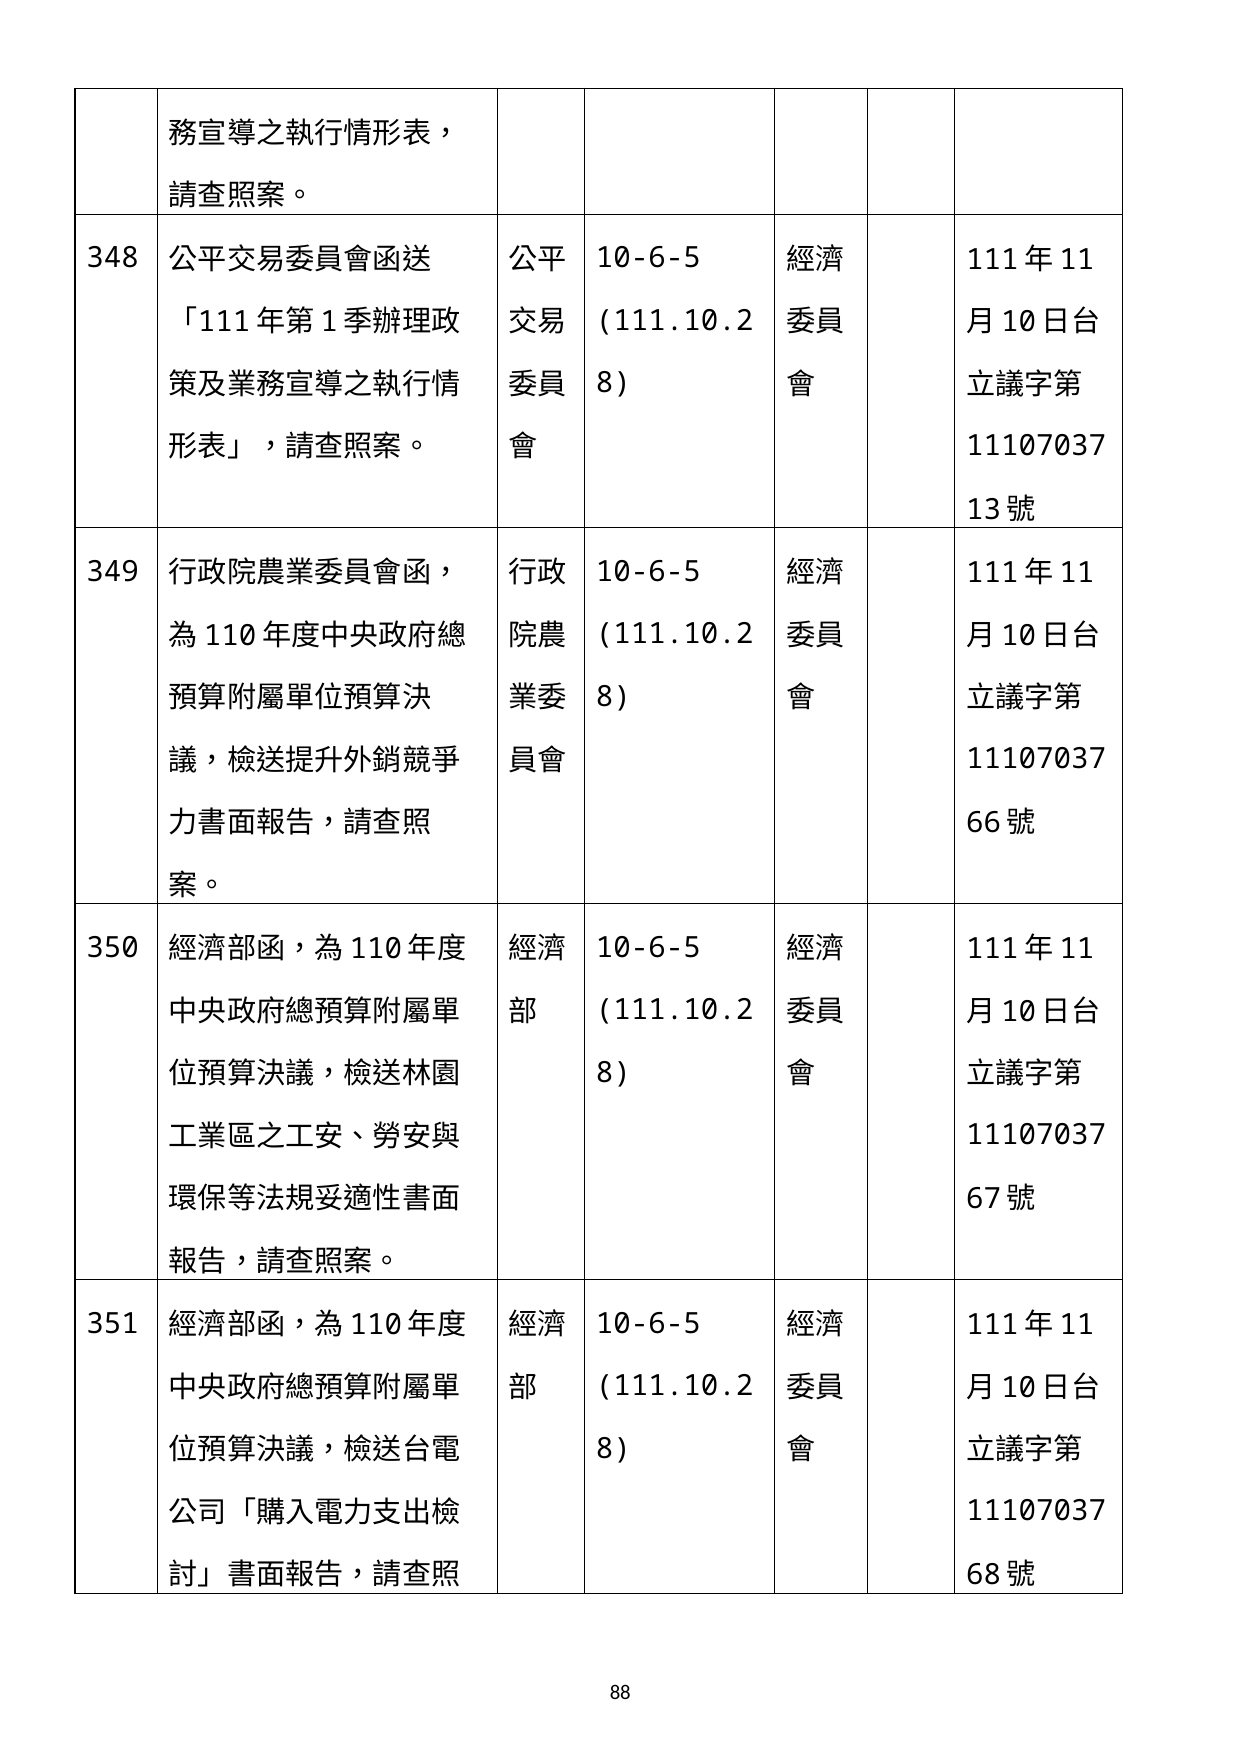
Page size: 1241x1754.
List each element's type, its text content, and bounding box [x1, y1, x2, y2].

table_cell 經濟部函，為110年度中央政府總預算附屬單位預算決議，檢送台電公司「購入電力支出檢討」書面報告，請查照 [158, 1280, 497, 1593]
table_cell [868, 904, 954, 1279]
table_cell 348 [76, 215, 157, 527]
table_cell [868, 215, 954, 527]
table_cell [955, 89, 1122, 214]
table_cell 111年11月10日台立議字第1110703768號 [955, 1280, 1122, 1593]
table_cell 經濟委員會 [775, 528, 867, 903]
table_cell 111年11月10日台立議字第1110703713號 [955, 215, 1122, 527]
table_cell 10-6-5 (111.10.28) [585, 215, 774, 527]
table_cell 行政院農業委員會函，為110年度中央政府總預算附屬單位預算決議，檢送提升外銷競爭力書面報告，請查照案。 [158, 528, 497, 903]
table_cell 經濟部函，為110年度中央政府總預算附屬單位預算決議，檢送林園工業區之工安、勞安與環保等法規妥適性書面報告，請查照案。 [158, 904, 497, 1279]
table_cell 350 [76, 904, 157, 1279]
table_cell 經濟部 [498, 1280, 584, 1593]
table_cell 公平交易委員會 [498, 215, 584, 527]
table_cell 111年11月10日台立議字第1110703766號 [955, 528, 1122, 903]
table_cell 經濟委員會 [775, 904, 867, 1279]
table_cell [868, 89, 954, 214]
table_cell 經濟委員會 [775, 1280, 867, 1593]
table_cell 務宣導之執行情形表，請查照案。 [158, 89, 497, 214]
table_cell 351 [76, 1280, 157, 1593]
table_cell 111年11月10日台立議字第1110703767號 [955, 904, 1122, 1279]
table_cell [498, 89, 584, 214]
table_cell 10-6-5 (111.10.28) [585, 1280, 774, 1593]
table_cell [775, 89, 867, 214]
table_cell 349 [76, 528, 157, 903]
table_cell [868, 1280, 954, 1593]
table_cell [76, 89, 157, 214]
table_cell 行政院農業委員會 [498, 528, 584, 903]
table_cell 經濟部 [498, 904, 584, 1279]
table_cell 10-6-5 (111.10.28) [585, 904, 774, 1279]
table_cell 10-6-5 (111.10.28) [585, 528, 774, 903]
table_cell [868, 528, 954, 903]
table_cell [585, 89, 774, 214]
table_cell 經濟委員會 [775, 215, 867, 527]
table_cell 公平交易委員會函送「111年第1季辦理政策及業務宣導之執行情形表」，請查照案。 [158, 215, 497, 527]
